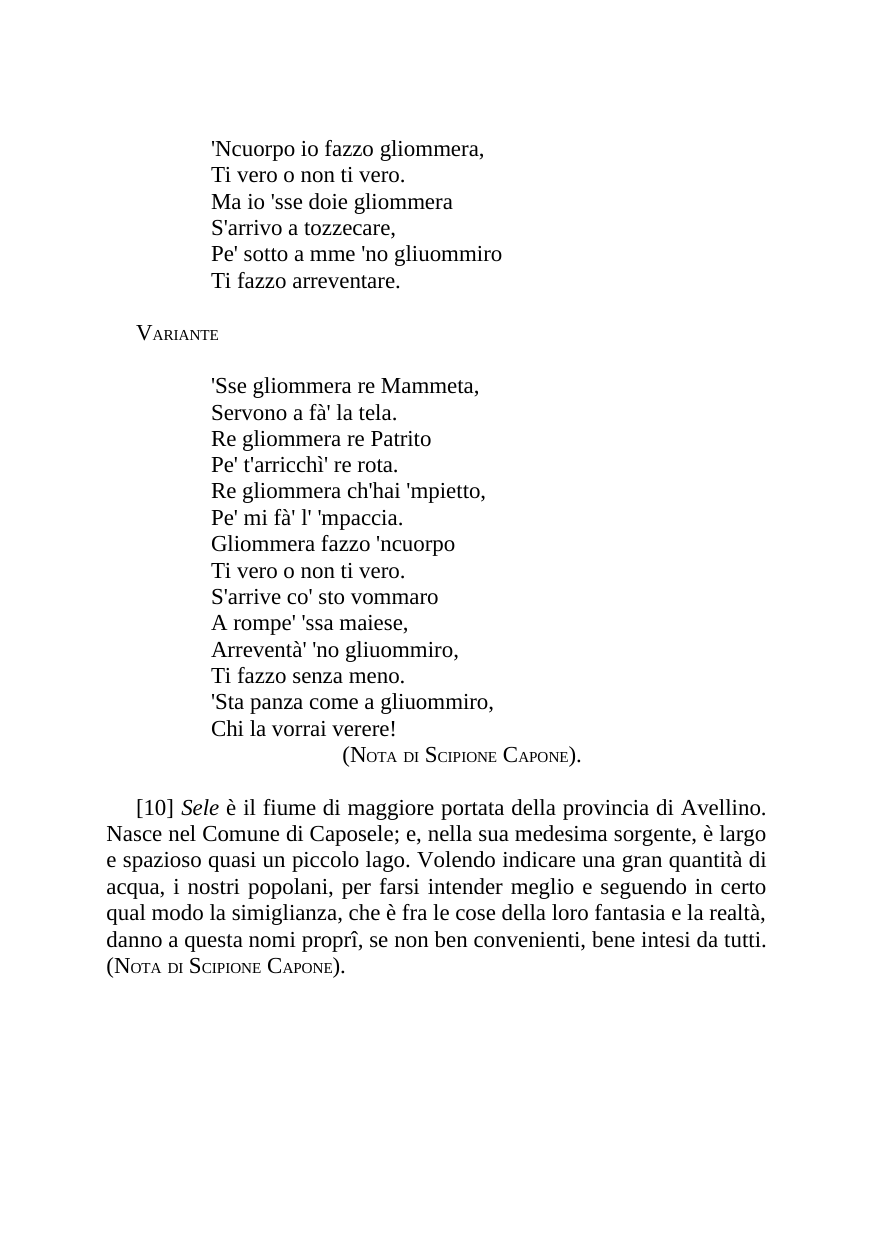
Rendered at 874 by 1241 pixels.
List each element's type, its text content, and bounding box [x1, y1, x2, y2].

text Arreventà' 'no gliuommiro, [181, 636, 768, 662]
text Ti vero o non ti vero. [181, 161, 768, 188]
text Pe' t'arricchì' re rota. [181, 451, 768, 478]
text S'arrive co' sto vommaro [181, 583, 768, 609]
text 'Sse gliommera re Mammeta, [181, 372, 768, 398]
text Ti fazzo senza meno. [181, 662, 768, 688]
text Gliommera fazzo 'ncuorpo [181, 530, 768, 557]
text Variante [106, 319, 768, 346]
text Ti vero o non ti vero. [181, 557, 768, 583]
text A rompe' 'ssa maiese, [181, 609, 768, 636]
text [10] Sele è il fiume di maggiore portata della provincia di Avellino. Nasce nel Comune di Caposele; e, nella sua medesima sorgente, è largo e spazioso quasi un piccolo lago. Volendo indicare una gran quantità di acqua, i nostri popolani, per farsi intender meglio e seguendo in certo qual modo la simiglianza, che è fra le cose della loro fantasia e la realtà, danno a questa nomi proprî, se non ben convenienti, bene intesi da tutti. (Nota di Scipione Capone). [106, 794, 768, 978]
text S'arrivo a tozzecare, [181, 214, 768, 240]
text Servono a fà' la tela. [181, 398, 768, 425]
text Re gliommera re Patrito [181, 425, 768, 451]
text Ma io 'sse doie gliommera [181, 188, 768, 214]
text Chi la vorrai verere! [181, 715, 768, 741]
text Re gliommera ch'hai 'mpietto, [181, 478, 768, 504]
text 'Sta panza come a gliuommiro, [181, 688, 768, 715]
text Pe' mi fà' l' 'mpaccia. [181, 504, 768, 530]
text Ti fazzo arreventare. [181, 267, 768, 293]
text 'Ncuorpo io fazzo gliommera, [181, 135, 768, 161]
text (Nota di Scipione Capone). [312, 741, 768, 767]
text Pe' sotto a mme 'no gliuommiro [181, 240, 768, 267]
